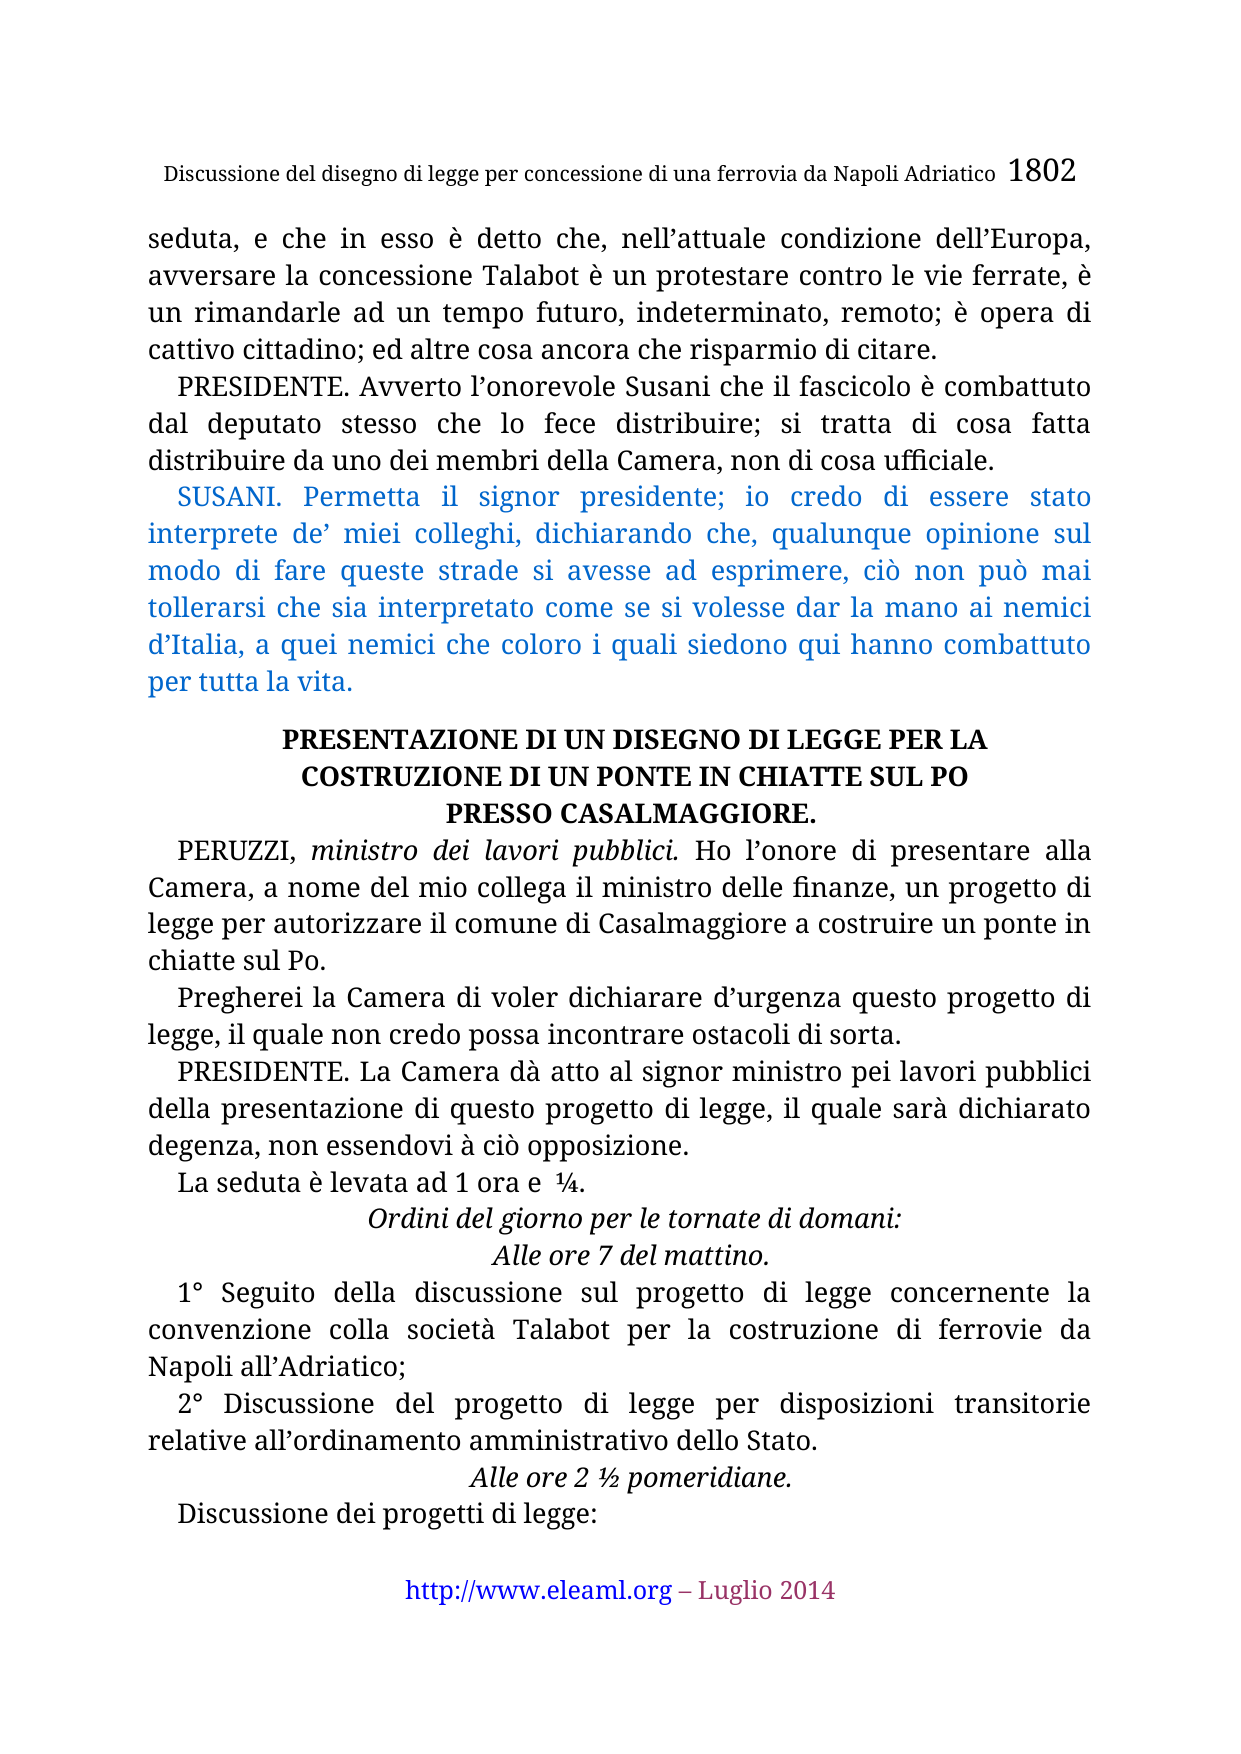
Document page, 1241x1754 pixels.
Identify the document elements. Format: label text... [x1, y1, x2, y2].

text 1° Seguito della discussione sul progetto di legge concernente la convenzione colla società Talabot per la costruzione di ferrovie da Napoli all’Adriatico; [148, 1274, 1093, 1384]
text PRESIDENTE. La Camera dà atto al signor ministro pei lavori pubblici della presentazione di questo progetto di legge, il quale sarà dichiarato degenza, non essendovi à ciò opposizione. [148, 1052, 1093, 1163]
text Ordini del giorno per le tornate di domani: [148, 1200, 1093, 1237]
text Discussione dei progetti di legge: [148, 1495, 1093, 1532]
text 2° Discussione del progetto di legge per disposizioni transitorie relative all’ordinamento amministrativo dello Stato. [148, 1384, 1093, 1458]
text PRESENTAZIONE DI UN DISEGNO DI LEGGE PER LA [148, 721, 1093, 757]
text Pregherei la Camera di voler dichiarare d’urgenza questo progetto di legge, il quale non credo possa incontrare ostacoli di sorta. [148, 979, 1093, 1052]
text COSTRUZIONE DI UN PONTE IN CHIATTE SUL PO [148, 757, 1093, 794]
text PRESIDENTE. Avverto l’onorevole Susani che il fascicolo è combattuto dal deputato stesso che lo fece distribuire; si tratta di cosa fatta distribuire da uno dei membri della Camera, non di cosa ufficiale. [148, 367, 1093, 478]
text Alle ore 2 ½ pomeridiane. [148, 1458, 1093, 1495]
text seduta, e che in esso è detto che, nell’attuale condizione dell’Europa, avversare la concessione Talabot è un protestare contro le vie ferrate, è un rimandarle ad un tempo futuro, indeterminato, remoto; è opera di cattivo cittadino; ed altre cosa ancora che risparmio di citare. [148, 220, 1093, 367]
text La seduta è levata ad 1 ora e ¼. [148, 1163, 1093, 1200]
text SUSANI. Permetta il signor presidente; io credo di essere stato interprete de’ miei colleghi, dichiarando che, qualunque opinione sul modo di fare queste strade si avesse ad esprimere, ciò non può mai tollerarsi che sia interpretato come se si volesse dar la mano ai nemici d’Italia, a quei nemici che coloro i quali siedono qui hanno combattuto per tutta la vita. [148, 478, 1093, 699]
text PERUZZI, ministro dei lavori pubblici. Ho l’onore di presentare alla Camera, a nome del mio collega il ministro delle finanze, un progetto di legge per autorizzare il comune di Casalmaggiore a costruire un ponte in chiatte sul Po. [148, 831, 1093, 979]
text PRESSO CASALMAGGIORE. [148, 794, 1093, 831]
text Alle ore 7 del mattino. [148, 1237, 1093, 1274]
